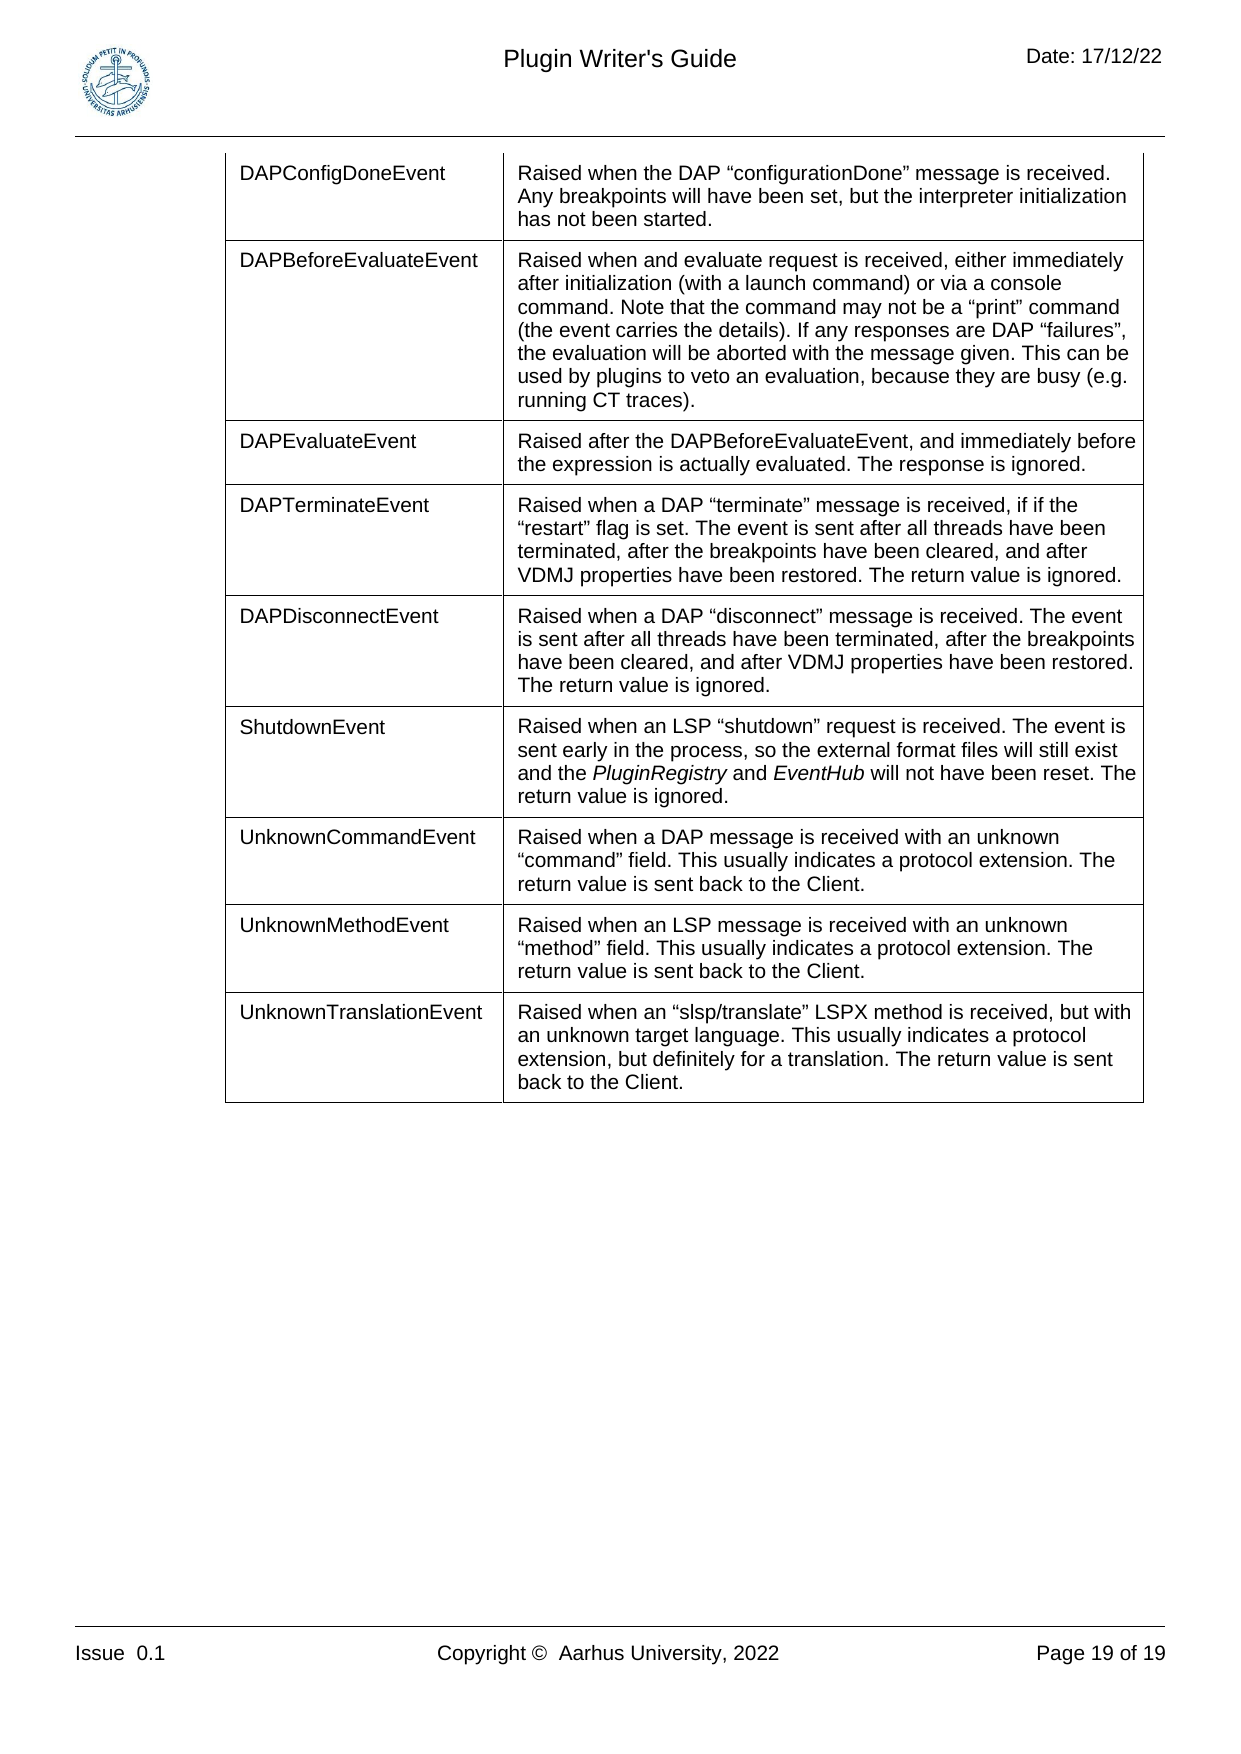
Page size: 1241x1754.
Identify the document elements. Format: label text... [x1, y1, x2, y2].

table_cell DAPTerminateEvent [226, 485, 502, 595]
table_cell Raised when a DAP “terminate” message is received, if if the “restart” flag is set. The event is sent after all threads have been terminated, after the breakpoints have been cleared, and after VDMJ properties have been restored. The return value is ignored. [504, 485, 1143, 595]
table_cell Raised when the DAP “configurationDone” message is received. Any breakpoints will have been set, but the interpreter initialization has not been started. [504, 153, 1143, 240]
table_cell Raised when an “slsp/translate” LSPX method is received, but with an unknown target language. This usually indicates a protocol extension, but definitely for a translation. The return value is sent back to the Client. [504, 993, 1143, 1102]
table_cell Raised when an LSP “shutdown” request is received. The event is sent early in the process, so the external format files will still exist and the PluginRegistry and EventHub will not have been reset. The return value is ignored. [504, 707, 1143, 817]
table_cell DAPDisconnectEvent [226, 596, 502, 706]
table_cell Raised when a DAP “disconnect” message is received. The event is sent after all threads have been terminated, after the breakpoints have been cleared, and after VDMJ properties have been restored. The return value is ignored. [504, 596, 1143, 706]
table_cell DAPBeforeEvaluateEvent [226, 241, 502, 420]
picture [78, 44, 153, 120]
table_cell UnknownTranslationEvent [226, 993, 502, 1102]
table_cell Raised after the DAPBeforeEvaluateEvent, and immediately before the expression is actually evaluated. The response is ignored. [504, 421, 1143, 484]
table_cell Raised when and evaluate request is received, either immediately after initialization (with a launch command) or via a console command. Note that the command may not be a “print” command (the event carries the details). If any responses are DAP “failures”, the evaluation will be aborted with the message given. This can be used by plugins to veto an evaluation, because they are busy (e.g. running CT traces). [504, 241, 1143, 420]
table_cell DAPEvaluateEvent [226, 421, 502, 484]
table_cell Raised when an LSP message is received with an unknown “method” field. This usually indicates a protocol extension. The return value is sent back to the Client. [504, 905, 1143, 992]
table_cell DAPConfigDoneEvent [226, 153, 502, 240]
table_cell ShutdownEvent [226, 707, 502, 817]
table_cell Raised when a DAP message is received with an unknown “command” field. This usually indicates a protocol extension. The return value is sent back to the Client. [504, 818, 1143, 904]
table_cell UnknownMethodEvent [226, 905, 502, 992]
table_cell UnknownCommandEvent [226, 818, 502, 904]
